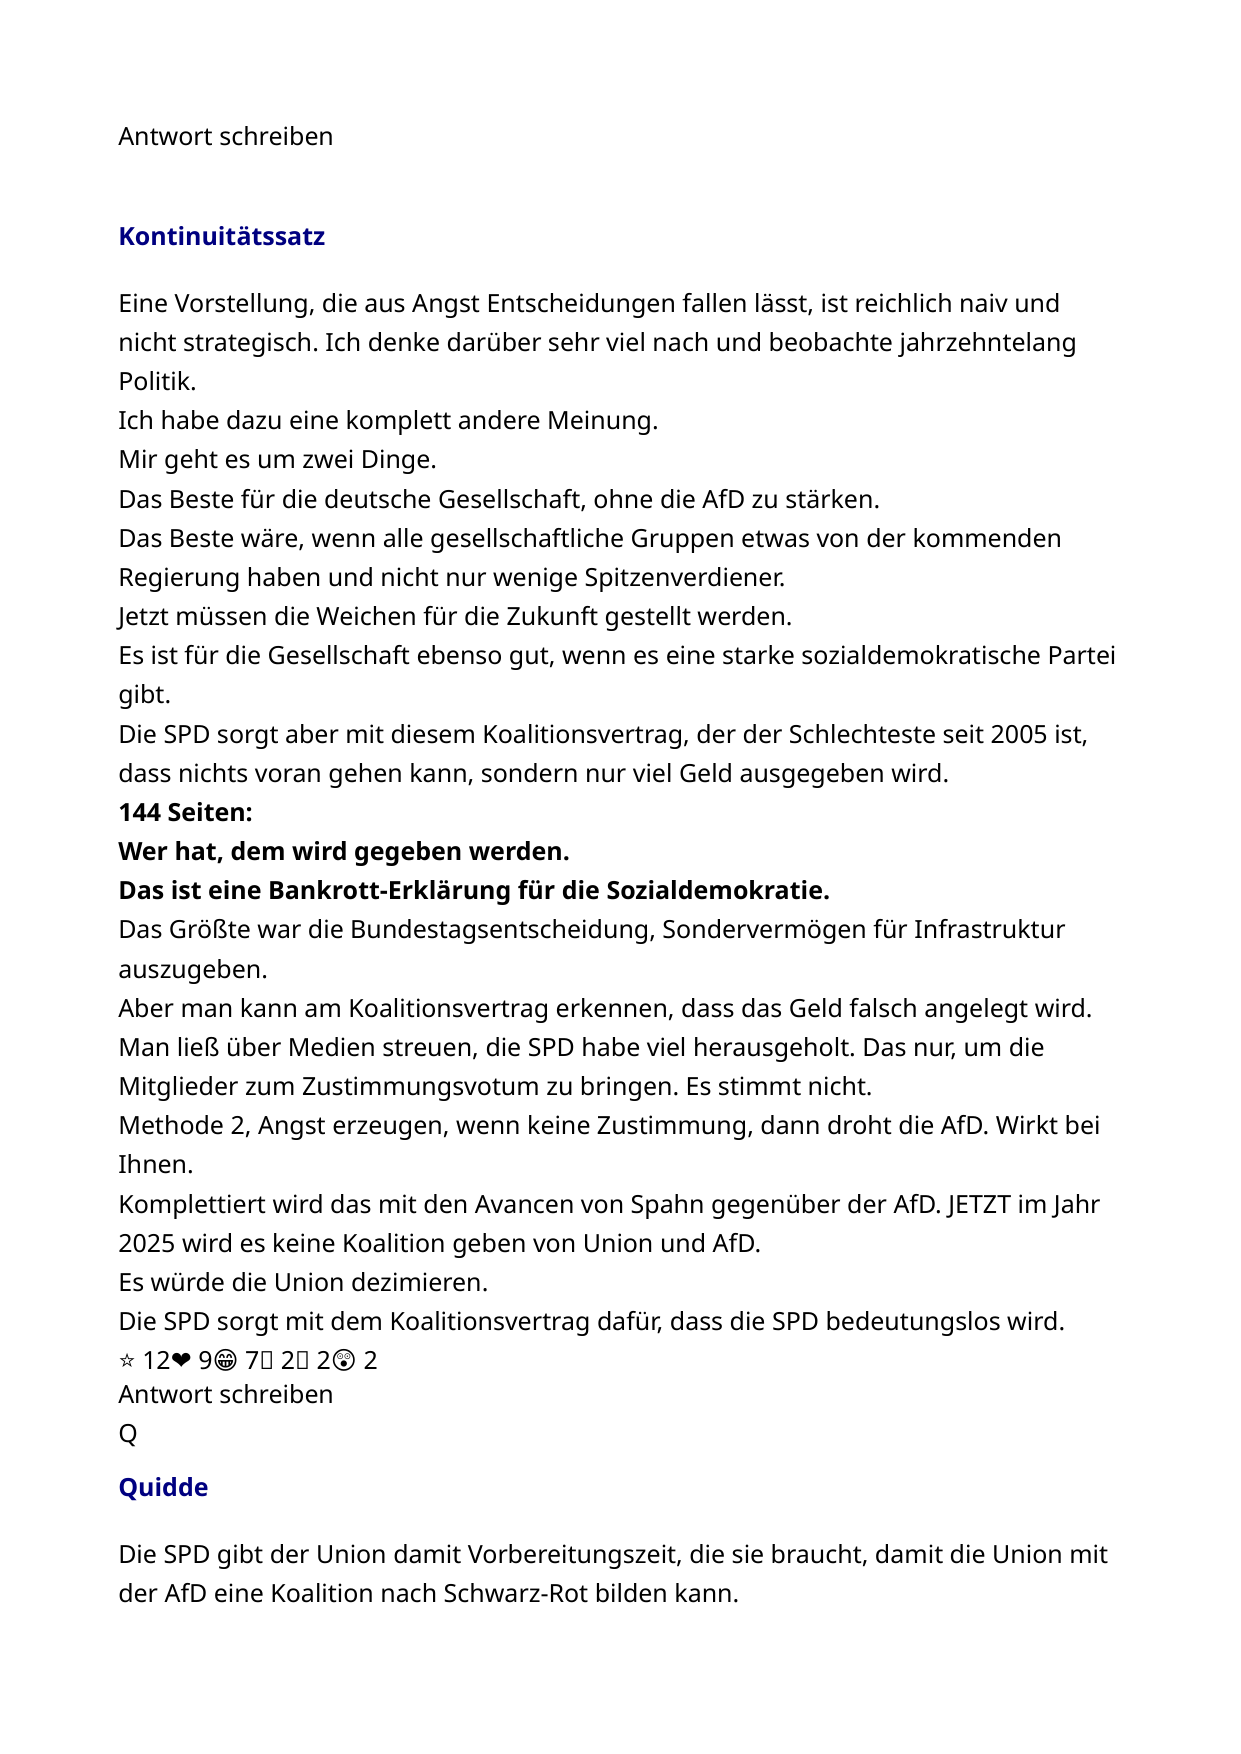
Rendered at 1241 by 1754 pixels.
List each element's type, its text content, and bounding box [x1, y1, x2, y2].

text Mir geht es um zwei Dinge. [118, 442, 1122, 476]
text ⭐️ 12❤️ 9😁 7🙁 2🤨 2😲 2 [118, 1343, 1122, 1377]
text Ich habe dazu eine komplett andere Meinung. [118, 403, 1122, 437]
text Methode 2, Angst erzeugen, wenn keine Zustimmung, dann droht die AfD. Wirkt bei Ihnen. [118, 1108, 1122, 1181]
text Es ist für die Gesellschaft ebenso gut, wenn es eine starke sozialdemokratische Partei gibt. [118, 638, 1122, 711]
text Antwort schreiben [118, 1377, 1122, 1411]
text Es würde die Union dezimieren. [118, 1264, 1122, 1299]
text Q [118, 1416, 1122, 1450]
text Das ist eine Bankrott-Erklärung für die Sozialdemokratie. [118, 873, 1122, 907]
text Jetzt müssen die Weichen für die Zukunft gestellt werden. [118, 599, 1122, 633]
text Das Größte war die Bundestagsentscheidung, Sondervermögen für Infrastruktur auszugeben. [118, 912, 1122, 985]
text Komplettiert wird das mit den Avancen von Spahn gegenüber der AfD. JETZT im Jahr 2025 wird es keine Koalition geben von Union und AfD. [118, 1186, 1122, 1259]
text Die SPD gibt der Union damit Vorbereitungszeit, die sie braucht, damit die Union mit der AfD eine Koalition nach Schwarz-Rot bilden kann. [118, 1537, 1122, 1610]
text Das Beste wäre, wenn alle gesellschaftliche Gruppen etwas von der kommenden Regierung haben und nicht nur wenige Spitzenverdiener. [118, 520, 1122, 594]
text Die SPD sorgt mit dem Koalitionsvertrag dafür, dass die SPD bedeutungslos wird. [118, 1304, 1122, 1338]
subtitle Kontinuitätssatz [118, 218, 1122, 252]
text 144 Seiten: [118, 794, 1122, 829]
text Antwort schreiben [118, 118, 1122, 152]
text Wer hat, dem wird gegeben werden. [118, 834, 1122, 868]
subtitle Quidde [118, 1470, 1122, 1504]
text Man ließ über Medien streuen, die SPD habe viel herausgeholt. Das nur, um die Mitglieder zum Zustimmungsvotum zu bringen. Es stimmt nicht. [118, 1029, 1122, 1103]
text Aber man kann am Koalitionsvertrag erkennen, dass das Geld falsch angelegt wird. [118, 990, 1122, 1024]
text Das Beste für die deutsche Gesellschaft, ohne die AfD zu stärken. [118, 481, 1122, 515]
text Eine Vorstellung, die aus Angst Entscheidungen fallen lässt, ist reichlich naiv und nicht strategisch. Ich denke darüber sehr viel nach und beobachte jahrzehntelang Politik. [118, 285, 1122, 398]
text Die SPD sorgt aber mit diesem Koalitionsvertrag, der der Schlechteste seit 2005 ist, dass nichts voran gehen kann, sondern nur viel Geld ausgegeben wird. [118, 716, 1122, 789]
